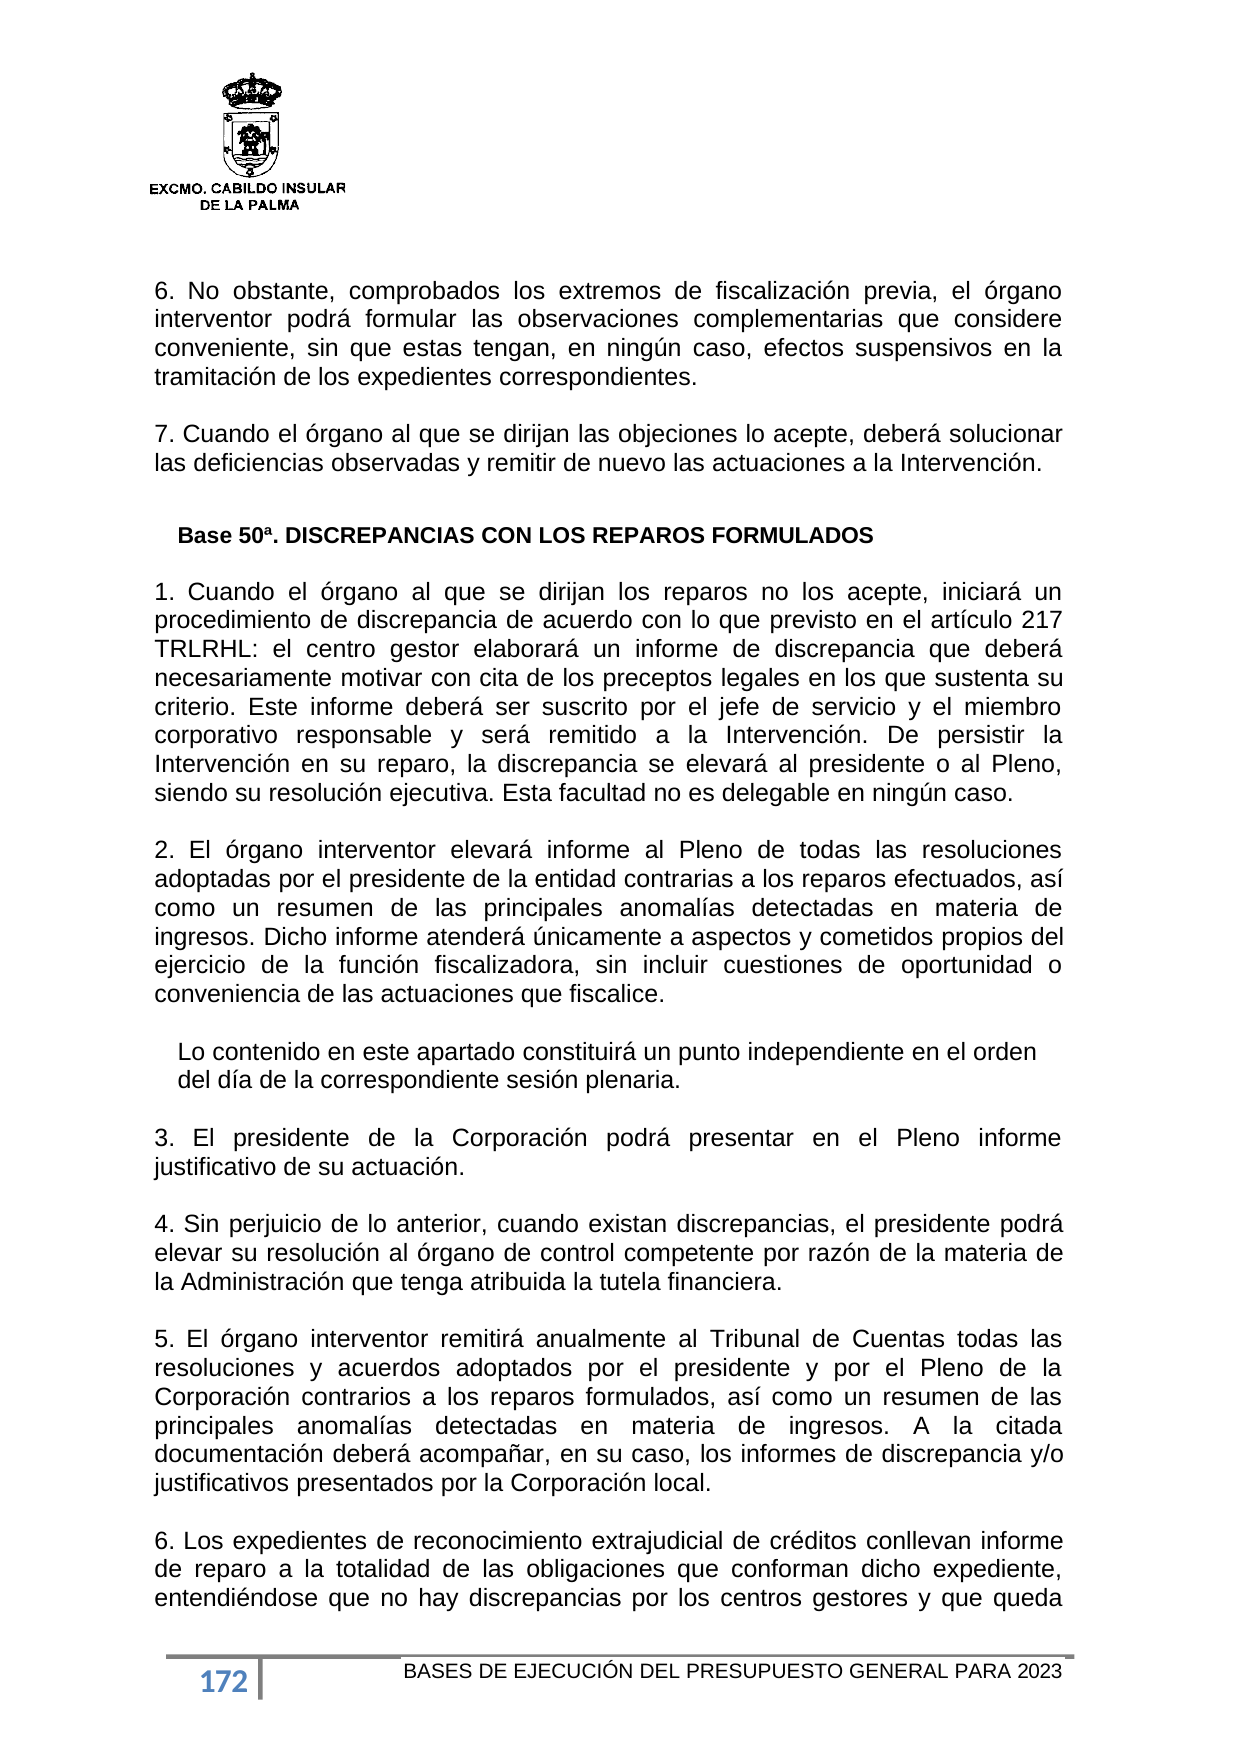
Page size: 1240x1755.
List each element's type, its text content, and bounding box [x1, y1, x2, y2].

text Lo contenido en este apartado constituirá un punto independiente en el orden del día de la correspondiente sesión plenaria. [177, 1037, 1063, 1094]
list El órgano interventor elevará informe al Pleno de todas las resoluciones adoptadas por el presidente de la entidad contrarias a los reparos efectuados, así como un resumen de las principales anomalías detectadas en materia de ingresos. Dicho informe atenderá únicamente a aspectos y cometidos propios del ejercicio de la función fiscalizadora, sin incluir cuestiones de oportunidad o conveniencia de las actuaciones que fiscalice. [154, 836, 1064, 1008]
list Sin perjuicio de lo anterior, cuando existan discrepancias, el presidente podrá elevar su resolución al órgano de control competente por razón de la materia de la Administración que tenga atribuida la tutela financiera. [154, 1209, 1064, 1296]
list Los expedientes de reconocimiento extrajudicial de créditos conllevan informe de reparo a la totalidad de las obligaciones que conforman dicho expediente, entendiéndose que no hay discrepancias por los centros gestores y que queda [154, 1526, 1064, 1612]
list No obstante, comprobados los extremos de fiscalización previa, el órgano interventor podrá formular las observaciones complementarias que considere conveniente, sin que estas tengan, en ningún caso, efectos suspensivos en la tramitación de los expedientes correspondientes. [154, 276, 1064, 391]
list Cuando el órgano al que se dirijan las objeciones lo acepte, deberá solucionar las deficiencias observadas y remitir de nuevo las actuaciones a la Intervención. [154, 419, 1064, 477]
list El presidente de la Corporación podrá presentar en el Pleno informe justificativo de su actuación. [154, 1123, 1064, 1181]
list El órgano interventor remitirá anualmente al Tribunal de Cuentas todas las resoluciones y acuerdos adoptados por el presidente y por el Pleno de la Corporación contrarios a los reparos formulados, así como un resumen de las principales anomalías detectadas en materia de ingresos. A la citada documentación deberá acompañar, en su caso, los informes de discrepancia y/o justificativos presentados por la Corporación local. [154, 1324, 1064, 1497]
text Base 50ª. DISCREPANCIAS CON LOS REPAROS FORMULADOS [177, 522, 1106, 548]
list Cuando el órgano al que se dirijan los reparos no los acepte, iniciará un procedimiento de discrepancia de acuerdo con lo que previsto en el artículo 217 TRLRHL: el centro gestor elaborará un informe de discrepancia que deberá necesariamente motivar con cita de los preceptos legales en los que sustenta su criterio. Este informe deberá ser suscrito por el jefe de servicio y el miembro corporativo responsable y será remitido a la Intervención. De persistir la Intervención en su reparo, la discrepancia se elevará al presidente o al Pleno, siendo su resolución ejecutiva. Esta facultad no es delegable en ningún caso. [154, 577, 1064, 807]
